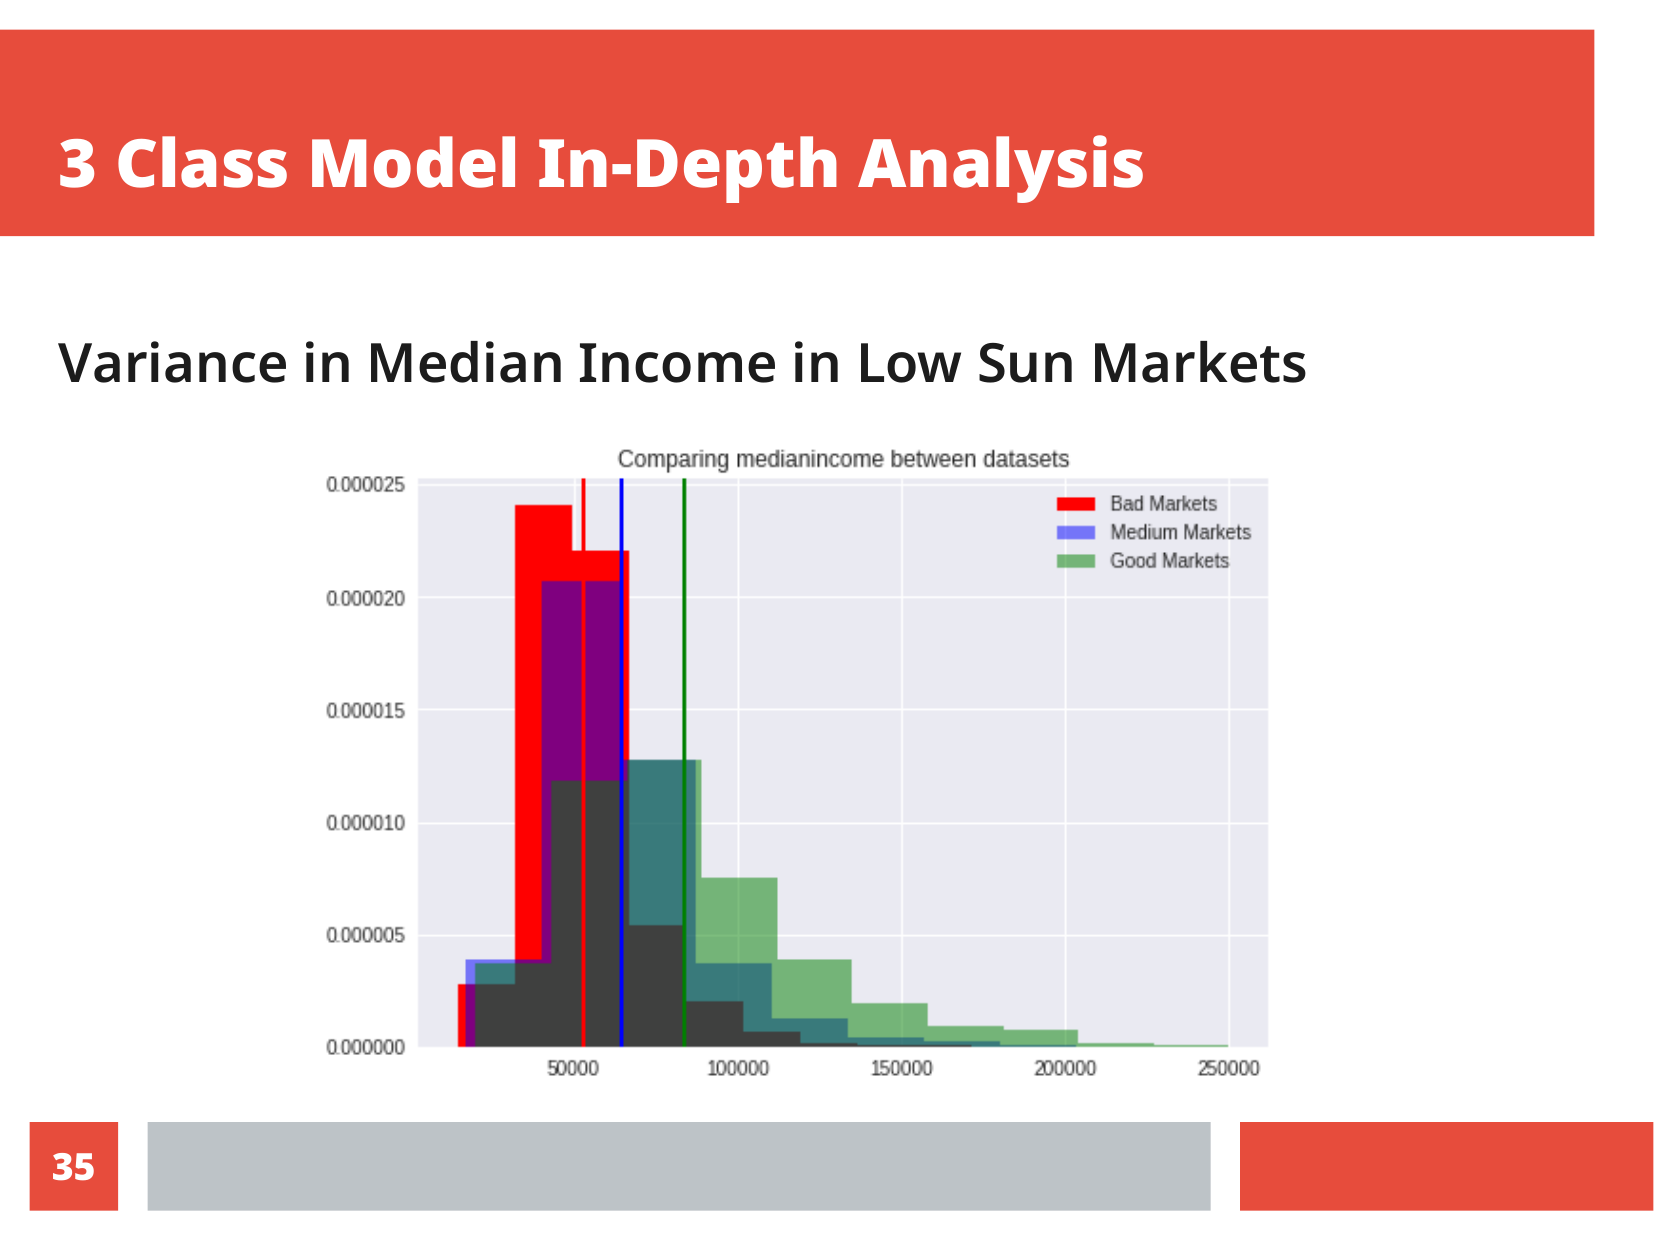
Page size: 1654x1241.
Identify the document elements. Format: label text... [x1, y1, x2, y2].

picture [312, 437, 1280, 1093]
list Variance in Median Income in Low Sun Markets [59, 324, 1565, 1093]
title 3 Class Model In-Depth Analysis [59, 59, 1595, 207]
